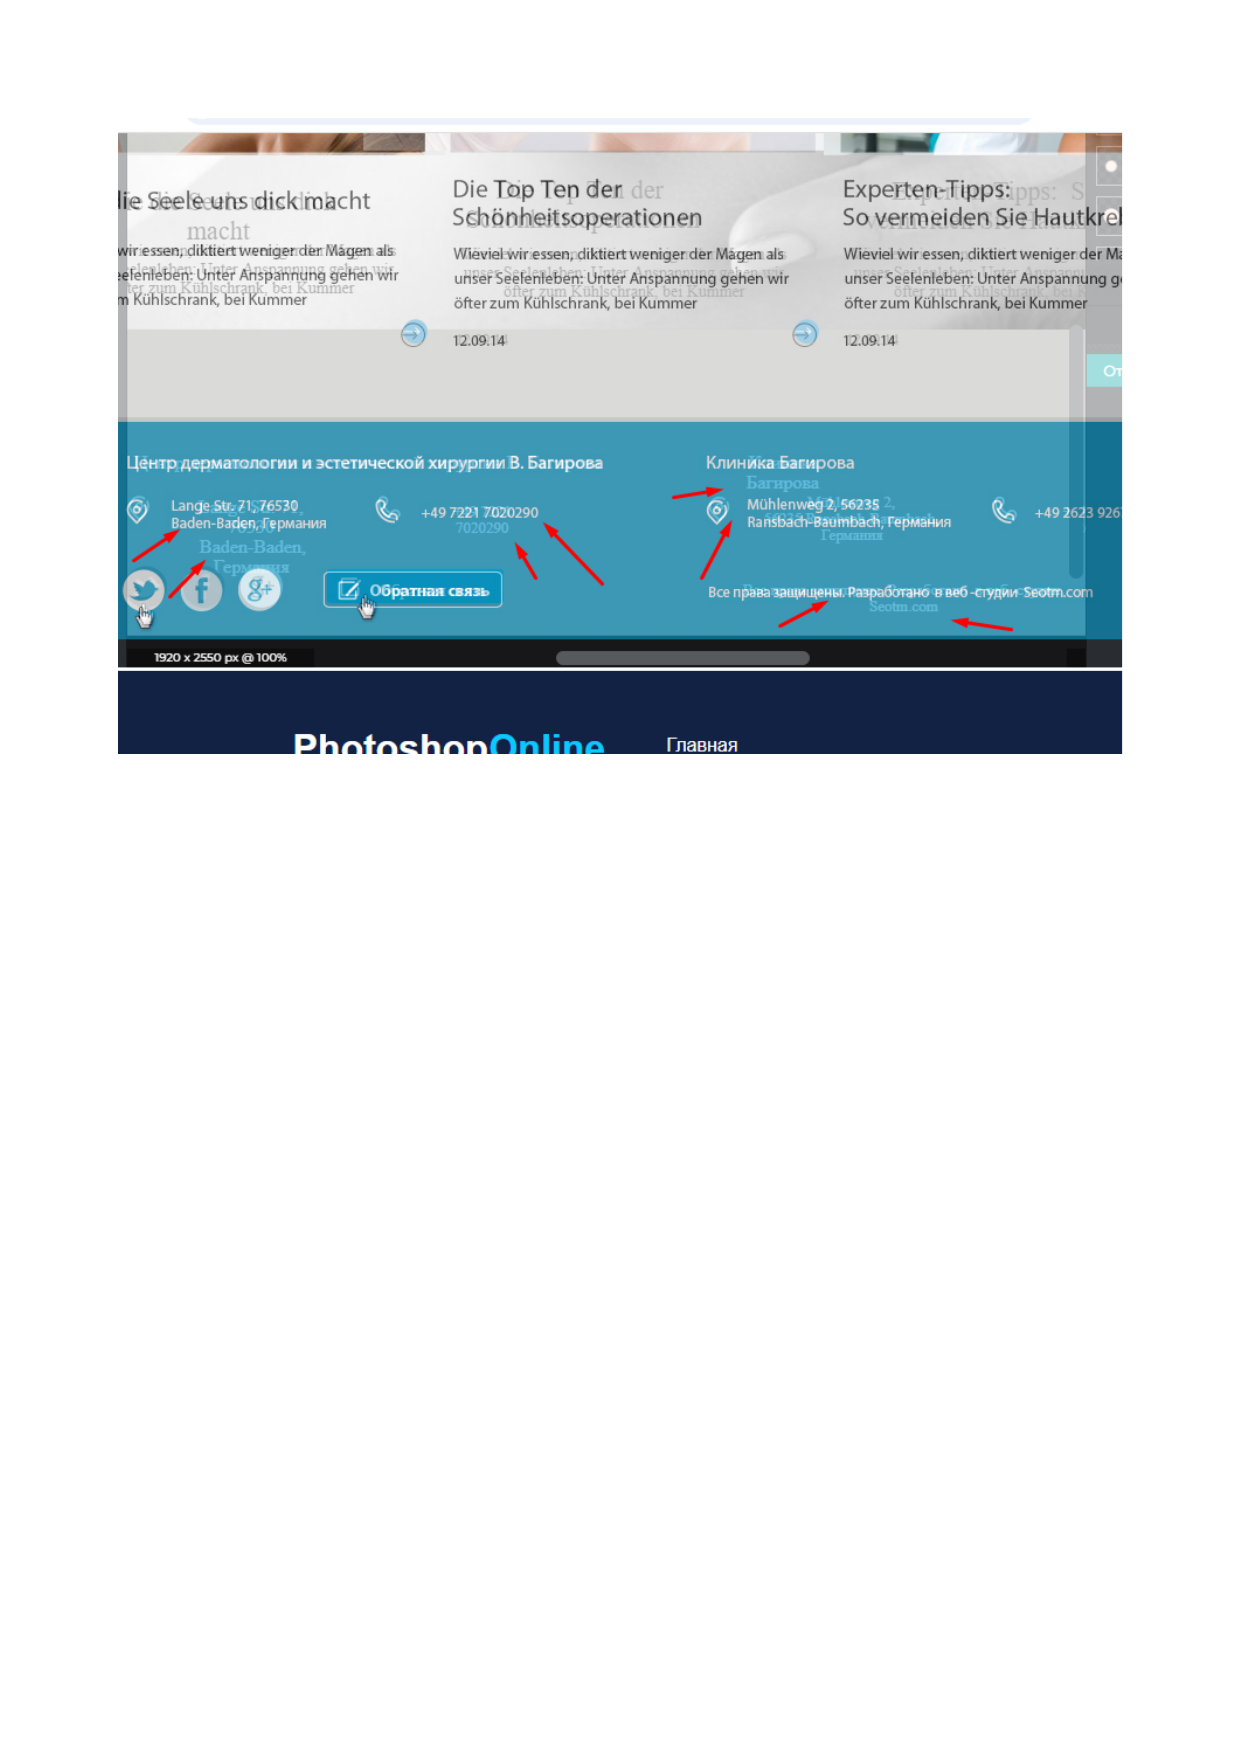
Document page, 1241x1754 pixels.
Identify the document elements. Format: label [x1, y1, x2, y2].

picture [496, 740, 510, 754]
picture [525, 746, 532, 754]
picture [570, 746, 576, 754]
picture [118, 118, 1123, 754]
